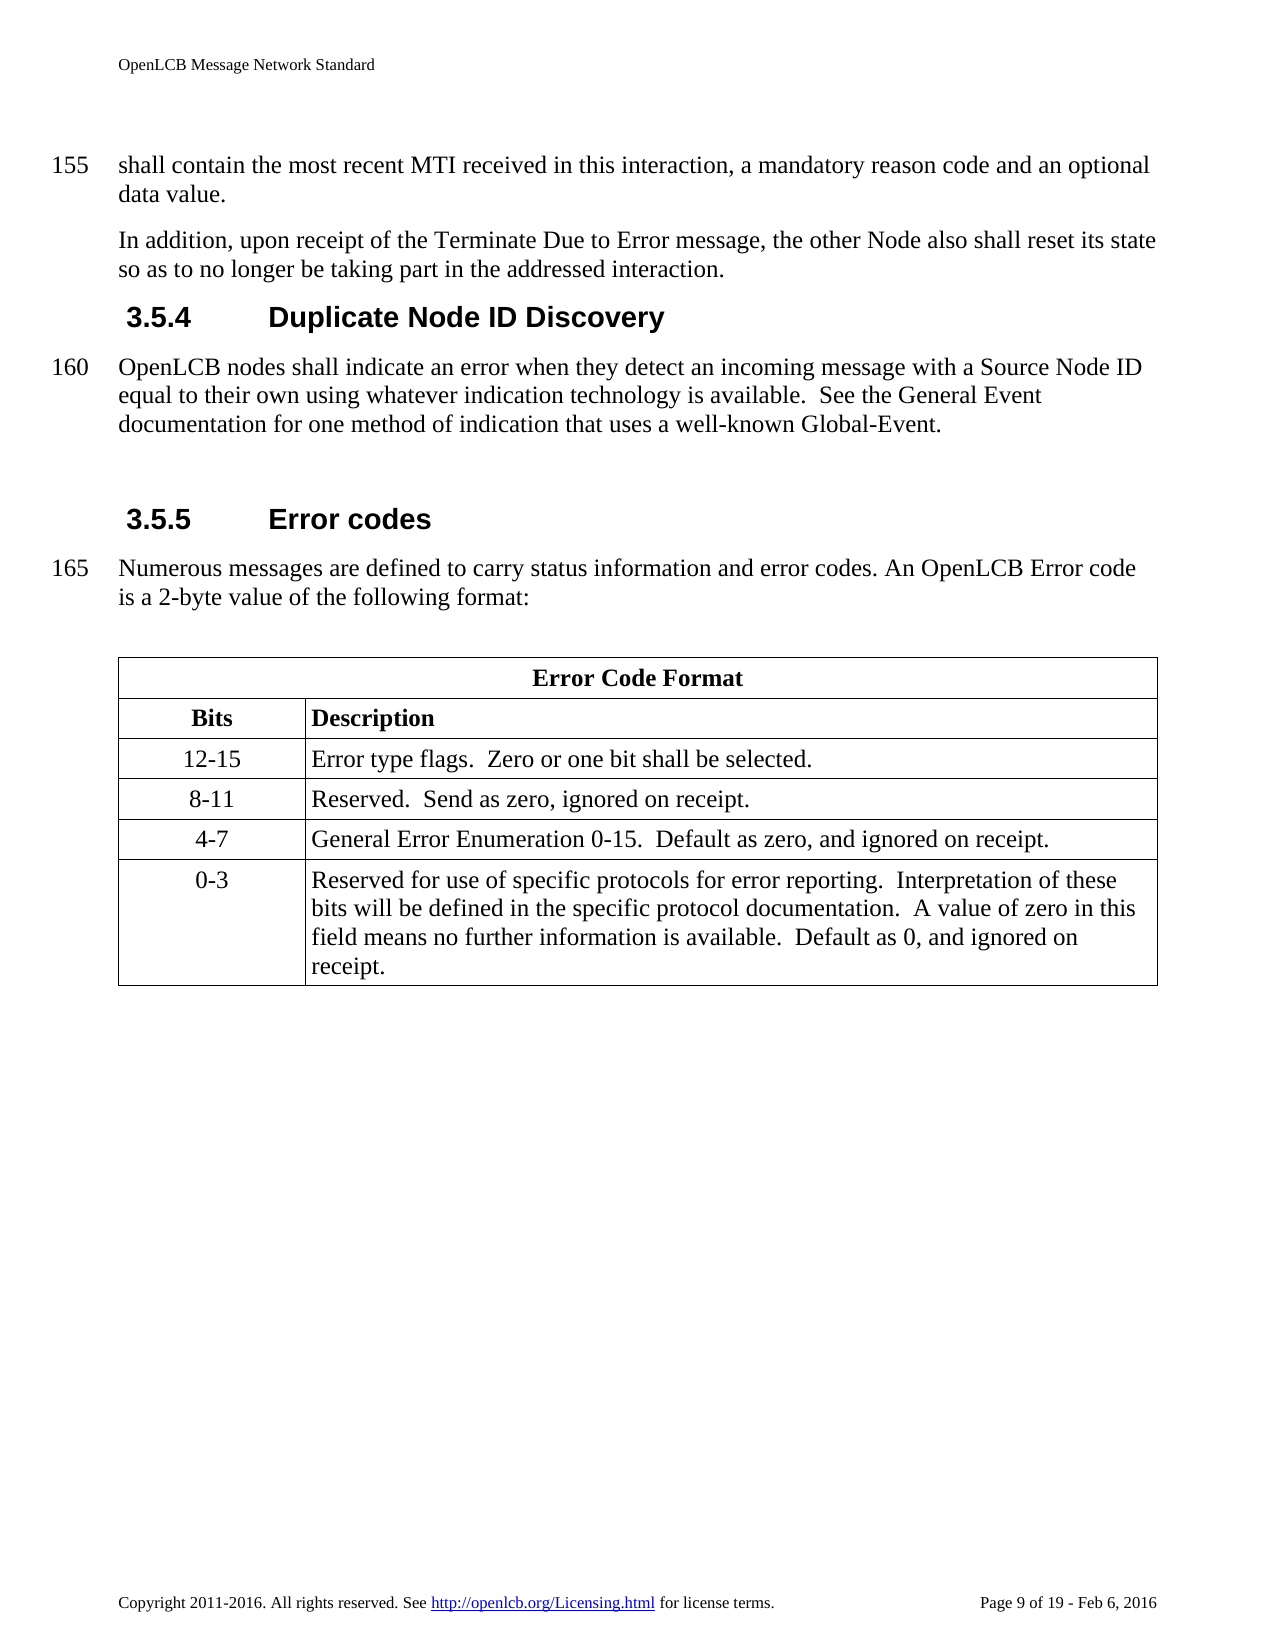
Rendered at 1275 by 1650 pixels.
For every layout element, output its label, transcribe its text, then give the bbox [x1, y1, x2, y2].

table_cell Reserved. Send as zero, ignored on receipt. [306, 779, 1157, 818]
text OpenLCB nodes shall indicate an error when they detect an incoming message with a Source Node ID equal to their own using whatever indication technology is available. See the General Event documentation for one method of indication that uses a well-known Global-Event. [118, 352, 1157, 438]
subtitle Error codes [118, 502, 1157, 536]
table_cell Reserved for use of specific protocols for error reporting. Interpretation of these bits will be defined in the specific protocol documentation. A value of zero in this field means no further information is available. Default as 0, and ignored on receipt. [306, 860, 1157, 985]
table_cell 0-3 [119, 860, 305, 985]
table_header Error Code Format [119, 658, 1157, 698]
table_cell 4-7 [119, 820, 305, 859]
text In addition, upon receipt of the Terminate Due to Error message, the other Node also shall reset its state so as to no longer be taking part in the addressed interaction. [118, 225, 1157, 283]
table_cell Error type flags. Zero or one bit shall be selected. [306, 739, 1157, 778]
text shall contain the most recent MTI received in this interaction, a mandatory reason code and an optional data value. [118, 150, 1157, 207]
text Numerous messages are defined to carry status information and error codes. An OpenLCB Error code is a 2-byte value of the following format: [118, 553, 1157, 611]
table_cell 12-15 [119, 739, 305, 778]
table_cell 8-11 [119, 779, 305, 818]
table_cell Bits [119, 699, 305, 738]
table_cell General Error Enumeration 0-15. Default as zero, and ignored on receipt. [306, 820, 1157, 859]
subtitle Duplicate Node ID Discovery [118, 300, 1157, 334]
table_cell Description [306, 699, 1157, 738]
